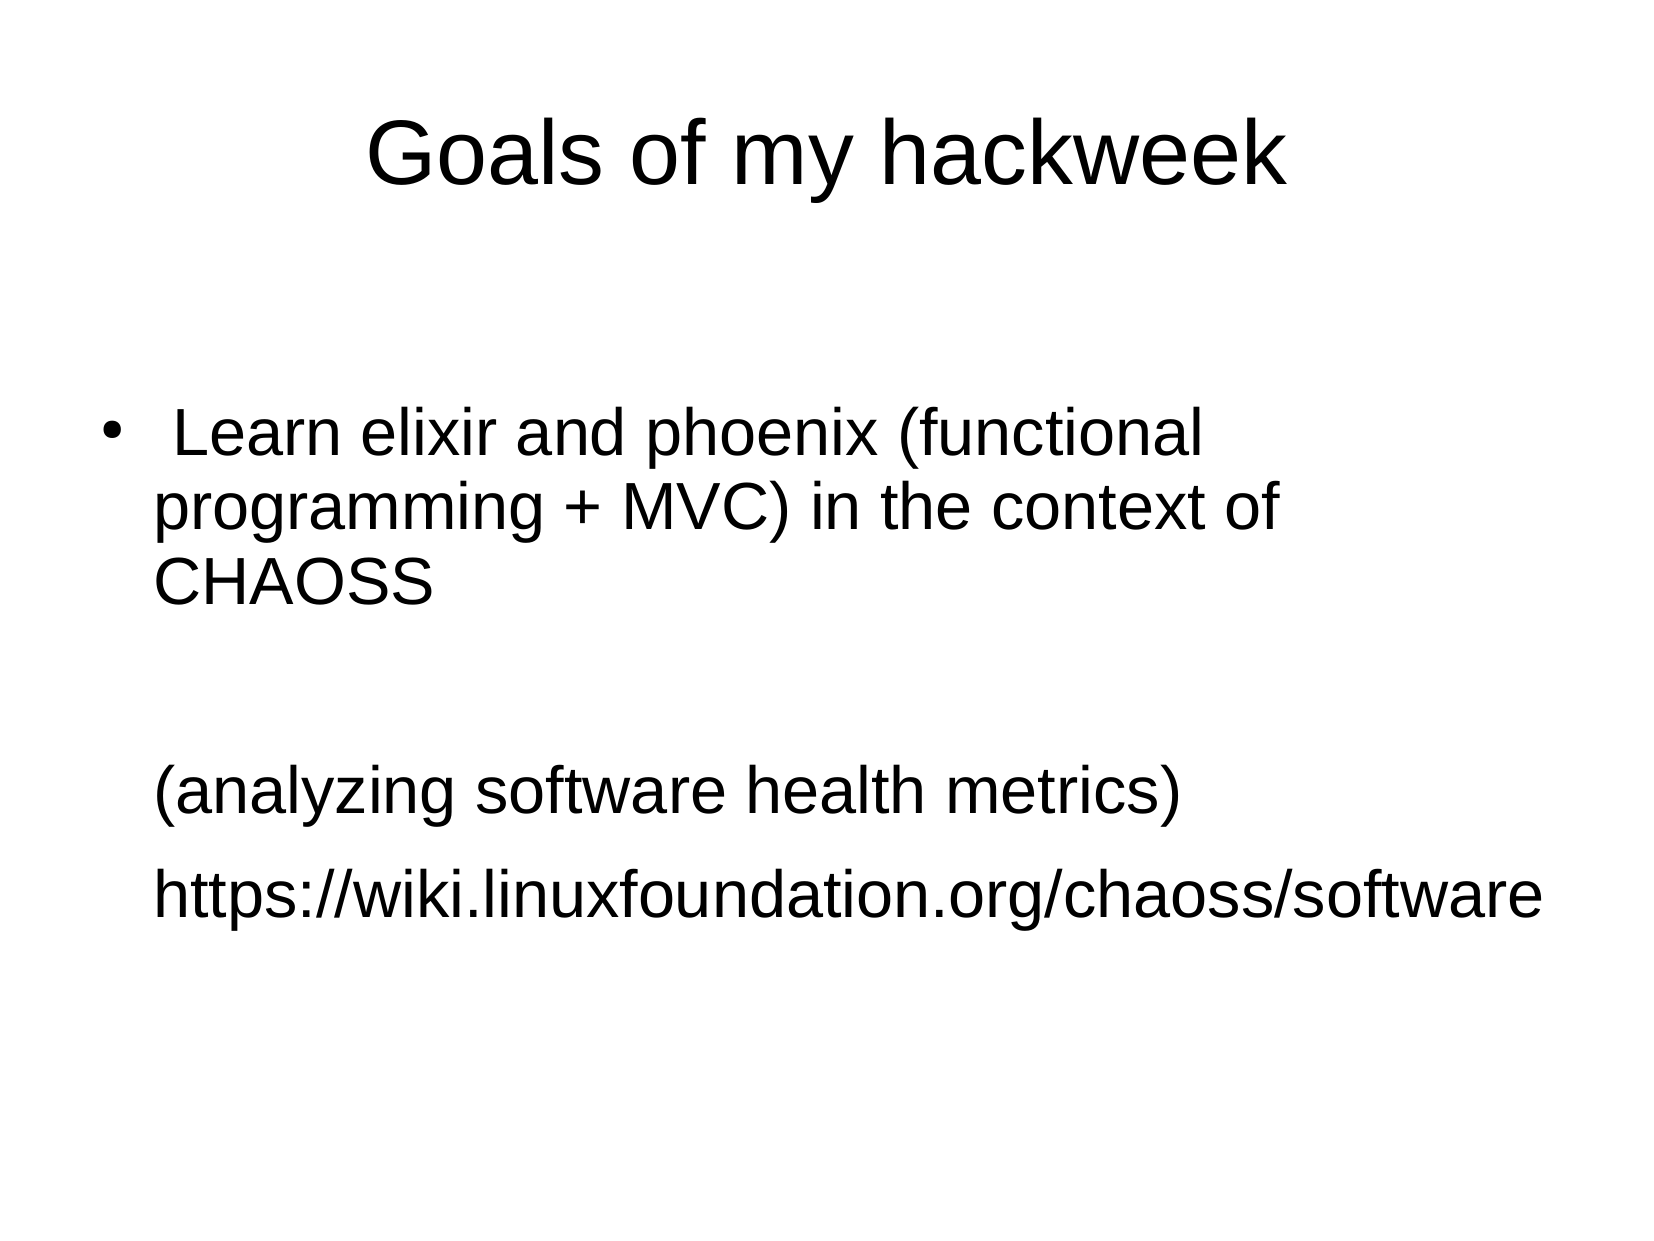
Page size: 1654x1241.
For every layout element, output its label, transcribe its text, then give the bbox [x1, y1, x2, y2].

list Learn elixir and phoenix (functional programming + MVC) in the context of CHAOSS (analyzing software health metrics) https://wiki.linuxfoundation.org/chaoss/software [82, 290, 1571, 1010]
title Goals of my hackweek [82, 49, 1571, 257]
